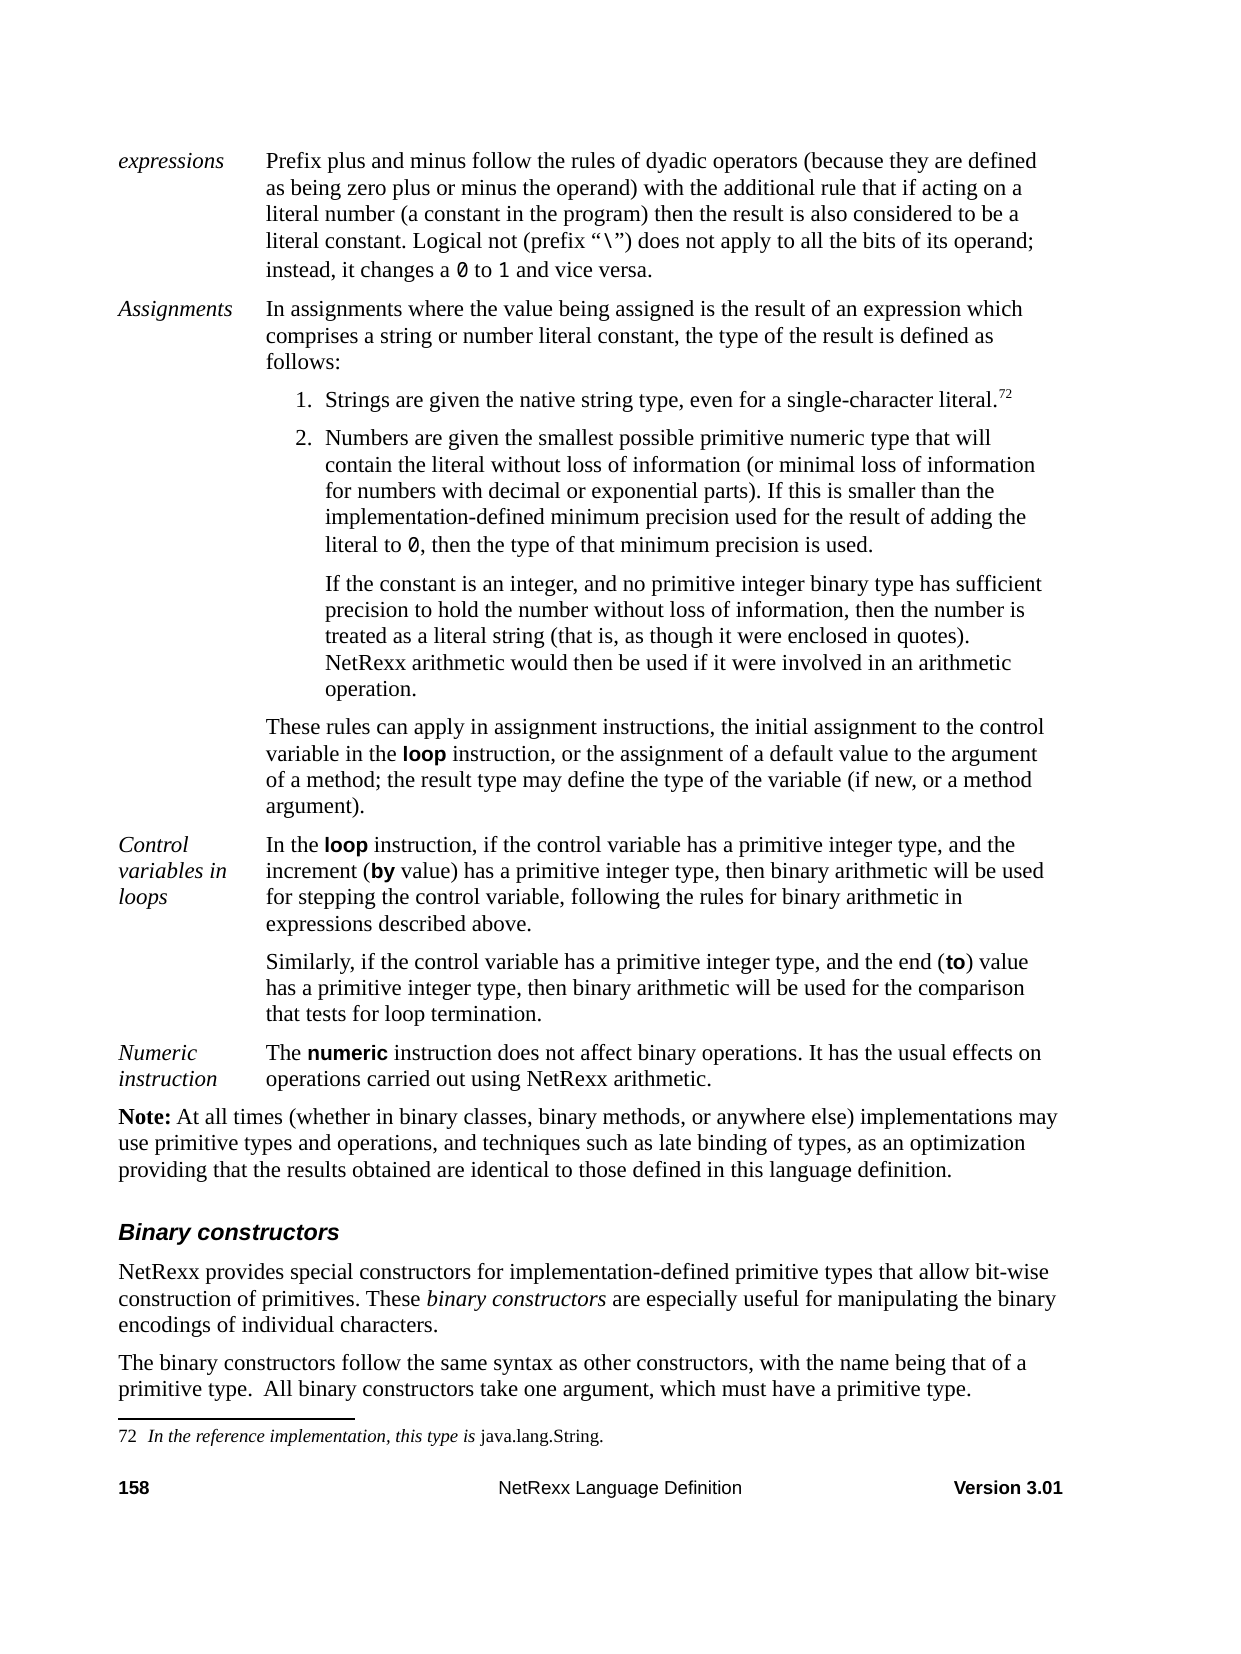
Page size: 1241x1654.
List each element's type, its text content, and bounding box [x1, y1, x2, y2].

table_cell In assignments where the value being assigned is the result of an expression which comprises a string or number literal constant, the type of the result is defined as follows: Strings are given the native string type, even for a single-character literal. Numbers are given the smallest possible primitive numeric type that will contain the literal without loss of information (or minimal loss of information for numbers with decimal or exponential parts). If this is smaller than the implementation-defined minimum precision used for the result of adding the literal to 0, then the type of that minimum precision is used. If the constant is an integer, and no primitive integer binary type has sufficient precision to hold the number without loss of information, then the number is treated as a literal string (that is, as though it were enclosed in quotes). NetRexx arithmetic would then be used if it were involved in an arithmetic operation. These rules can apply in assignment instructions, the initial assignment to the control variable in the loop instruction, or the assignment of a default value to the argument of a method; the result type may define the type of the variable (if new, or a method argument). [266, 295, 1063, 831]
text The binary constructors follow the same syntax as other constructors, with the name being that of a primitive type. All binary constructors take one argument, which must have a primitive type. [118, 1349, 1063, 1402]
table_cell Assignments [118, 295, 266, 831]
table_cell In the loop instruction, if the control variable has a primitive integer type, and the increment (by value) has a primitive integer type, then binary arithmetic will be used for stepping the control variable, following the rules for binary arithmetic in expressions described above. Similarly, if the control variable has a primitive integer type, and the end (to) value has a primitive integer type, then binary arithmetic will be used for the comparison that tests for loop termination. [266, 831, 1063, 1039]
table_cell Numeric instruction [118, 1039, 266, 1103]
table_cell Control variables in loops [118, 831, 266, 1039]
table_cell expressions [118, 148, 266, 295]
text NetRexx provides special constructors for implementation-defined primitive types that allow bit-wise construction of primitives. These binary constructors are especially useful for manipulating the binary encodings of individual characters. [118, 1258, 1063, 1337]
table_cell Prefix plus and minus follow the rules of dyadic operators (because they are defined as being zero plus or minus the operand) with the additional rule that if acting on a literal number (a constant in the program) then the result is also considered to be a literal constant. Logical not (prefix “\”) does not apply to all the bits of its operand; instead, it changes a 0 to 1 and vice versa. [266, 148, 1063, 295]
subtitle Binary constructors [118, 1219, 1063, 1246]
table_cell The numeric instruction does not affect binary operations. It has the usual effects on operations carried out using NetRexx arithmetic. [266, 1039, 1063, 1103]
text Note: At all times (whether in binary classes, binary methods, or anywhere else) implementations may use primitive types and operations, and techniques such as late binding of types, as an optimization providing that the results obtained are identical to those defined in this language definition. [118, 1103, 1063, 1182]
